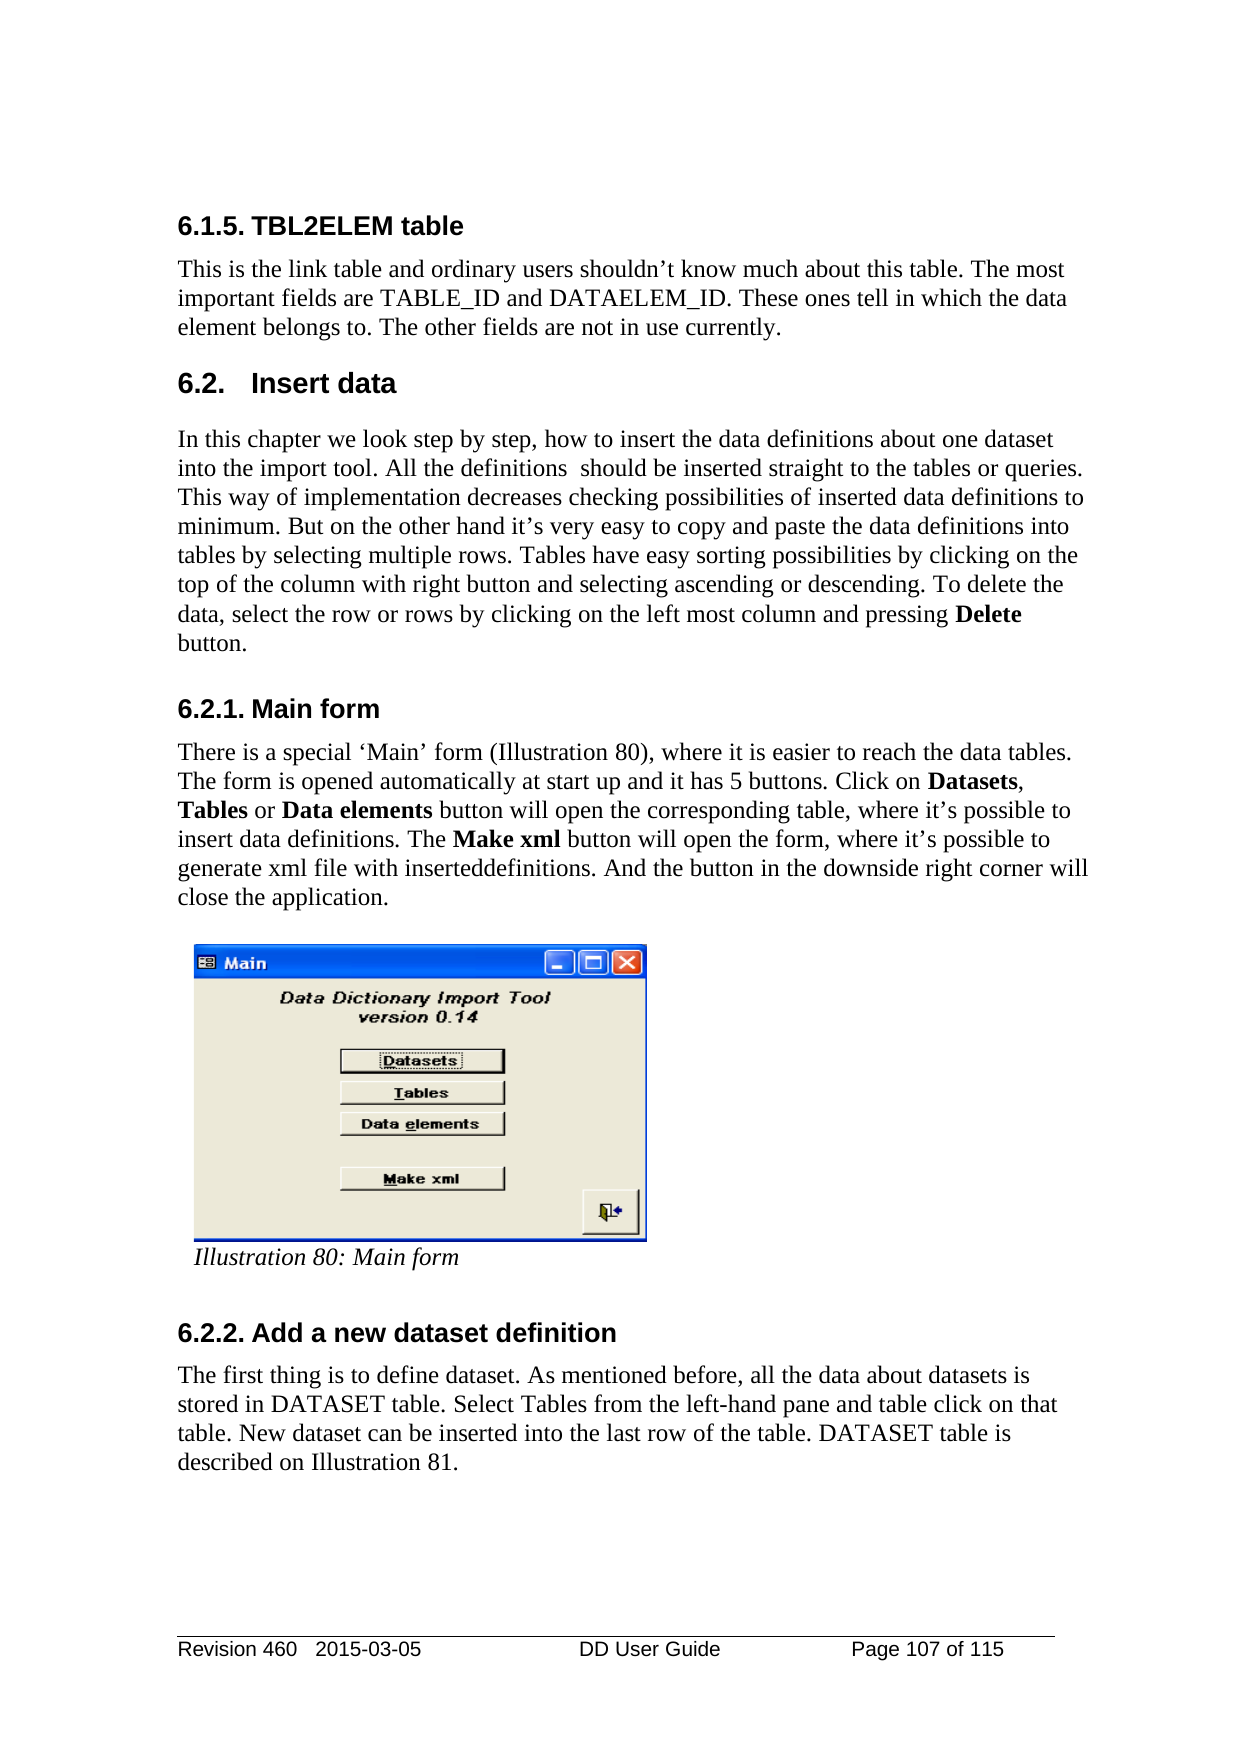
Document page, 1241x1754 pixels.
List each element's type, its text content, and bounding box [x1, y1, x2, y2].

subtitle Insert data [177, 366, 1092, 399]
subtitle Add a new dataset definition [177, 1317, 1092, 1348]
text The first thing is to define dataset. As mentioned before, all the data about datasets is stored in DATASET table. Select Tables from the left-hand pane and table click on that table. New dataset can be inserted into the last row of the table. DATASET table is described on Illustration 81. [177, 1360, 1092, 1476]
text In this chapter we look step by step, how to insert the data definitions about one dataset into the import tool. All the definitions should be inserted straight to the tables or queries. This way of implementation decreases checking possibilities of inserted data definitions to minimum. But on the other hand it’s very easy to copy and paste the data definitions into tables by selecting multiple rows. Tables have easy sorting possibilities by clicking on the top of the column with right button and selecting ascending or descending. To delete the data, select the row or rows by clicking on the left most column and pressing Delete button. [177, 424, 1092, 657]
picture [193, 944, 647, 1242]
text Illustration 80: Main form [194, 1242, 647, 1271]
text There is a special ‘Main’ form (Illustration 80), where it is easier to reach the data tables. The form is opened automatically at start up and it has 5 buttons. Click on Datasets, Tables or Data elements button will open the corresponding table, where it’s possible to insert data definitions. The Make xml button will open the form, where it’s possible to generate xml file with inserteddefinitions. And the button in the downside right corner will close the application. [177, 737, 1092, 911]
text This is the link table and ordinary users shouldn’t know much about this table. The most important fields are TABLE_ID and DATAELEM_ID. These ones tell in which the data element belongs to. The other fields are not in use currently. [177, 254, 1092, 341]
subtitle TBL2ELEM table [177, 210, 1092, 241]
subtitle Main form [177, 693, 1092, 724]
